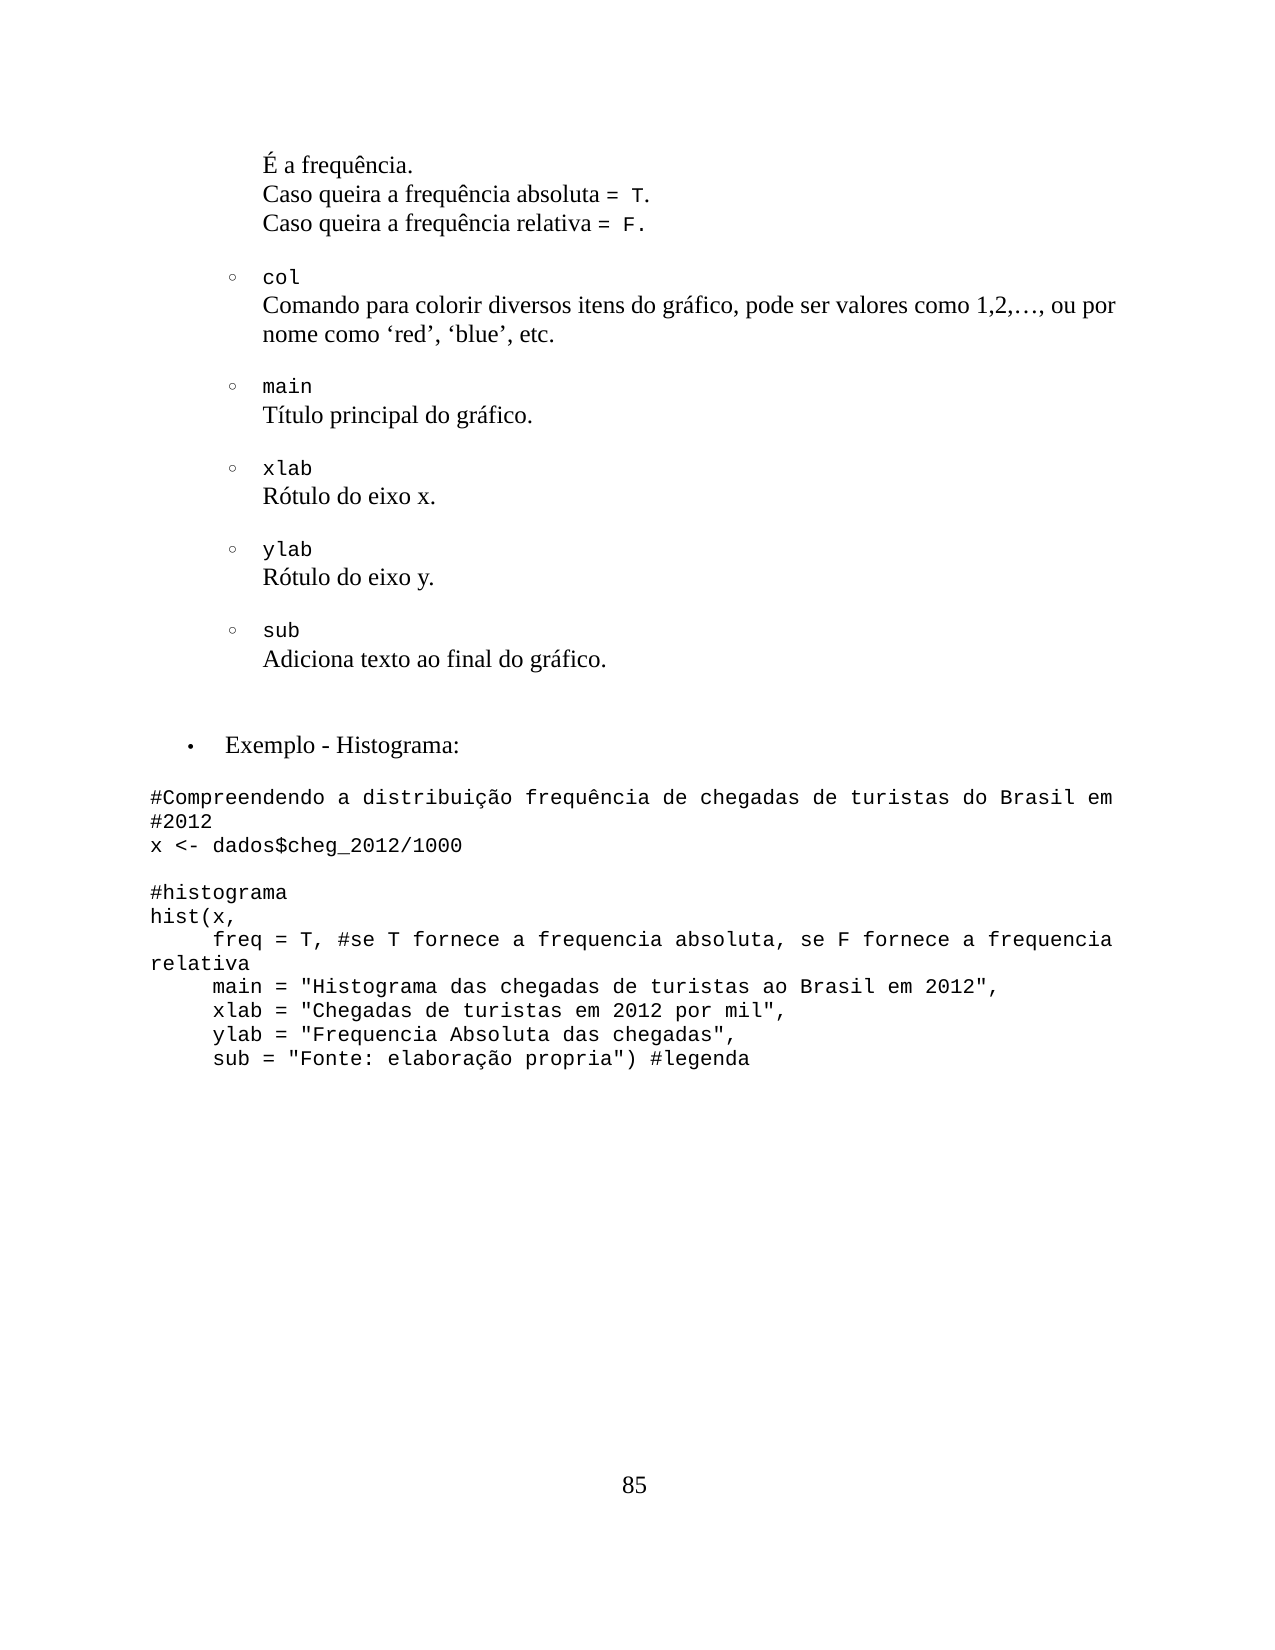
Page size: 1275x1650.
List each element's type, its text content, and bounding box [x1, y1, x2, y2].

text x <- dados$cheg_2012/1000 [150, 835, 1125, 858]
list xlab Rótulo do eixo x. [225, 458, 1125, 539]
text #2012 [150, 811, 1125, 835]
list Exemplo - Histograma: [187, 730, 1125, 787]
text xlab = "Chegadas de turistas em 2012 por mil", [150, 1000, 1125, 1024]
list ylab Rótulo do eixo y. [225, 539, 1125, 620]
text #histograma [150, 882, 1125, 906]
text sub = "Fonte: elaboração propria") #legenda [150, 1047, 1125, 1071]
list freq É a frequência. Caso queira a frequência absoluta = T. Caso queira a frequência relativa = F. [225, 150, 1125, 267]
text ylab = "Frequencia Absoluta das chegadas", [150, 1024, 1125, 1047]
list sub Adiciona texto ao final do gráfico. [225, 620, 1125, 701]
text main = "Histograma das chegadas de turistas ao Brasil em 2012", [150, 977, 1125, 1000]
list col Comando para colorir diversos itens do gráfico, pode ser valores como 1,2,…, ou por nome como ‘red’, ‘blue’, etc. [225, 267, 1125, 377]
list main Título principal do gráfico. [225, 377, 1125, 458]
text hist(x, [150, 906, 1125, 929]
text #Compreendendo a distribuição frequência de chegadas de turistas do Brasil em [150, 787, 1125, 811]
text freq = T, #se T fornece a frequencia absoluta, se F fornece a frequencia relativa [150, 929, 1125, 977]
